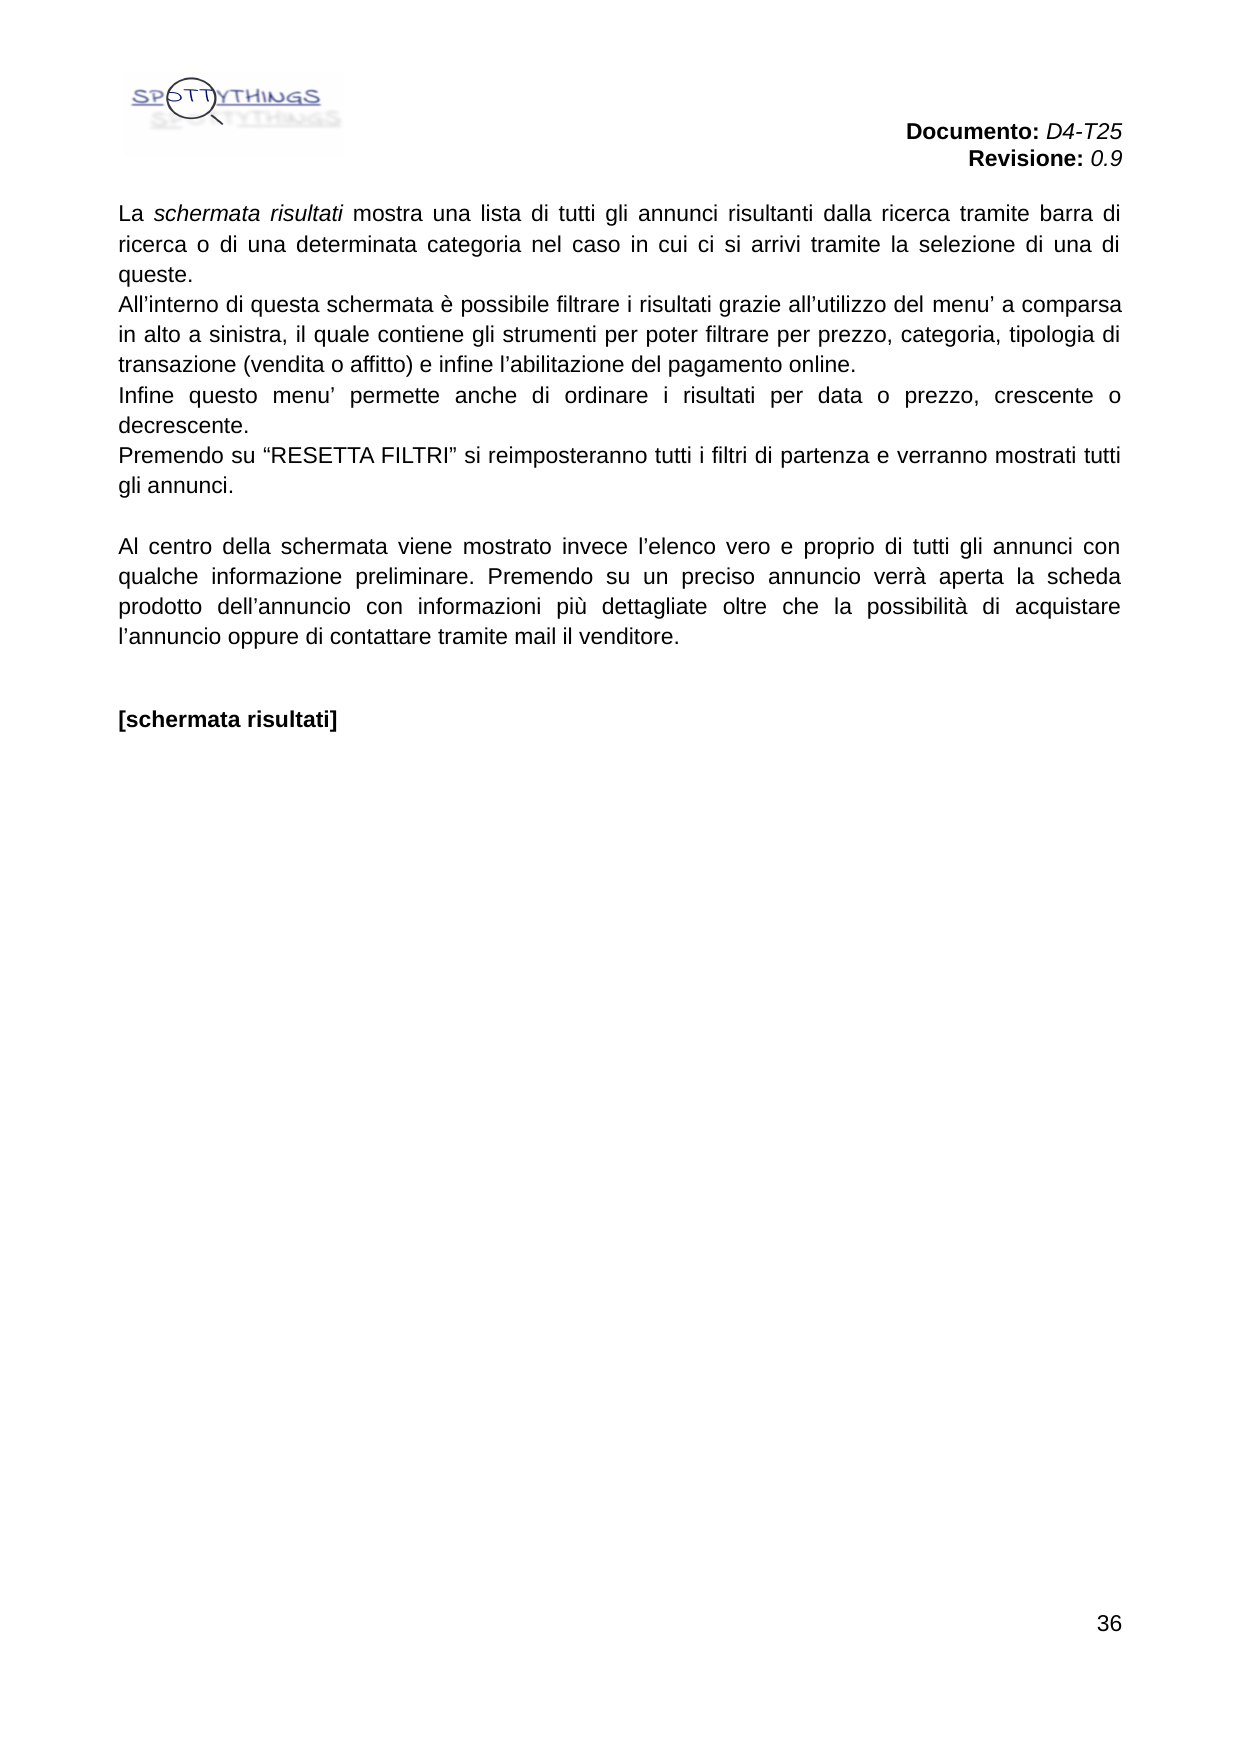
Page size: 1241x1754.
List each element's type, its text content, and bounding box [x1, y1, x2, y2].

text [schermata risultati] [118, 706, 1122, 732]
text Al centro della schermata viene mostrato invece l’elenco vero e proprio di tutti gli annunci con qualche informazione preliminare. Premendo su un preciso annuncio verrà aperta la scheda prodotto dell’annuncio con informazioni più dettagliate oltre che la possibilità di acquistare l’annuncio oppure di contattare tramite mail il venditore. [118, 533, 1122, 649]
text La schermata risultati mostra una lista di tutti gli annunci risultanti dalla ricerca tramite barra di ricerca o di una determinata categoria nel caso in cui ci si arrivi tramite la selezione di una di queste. [118, 200, 1122, 287]
text Premendo su “RESETTA FILTRI” si reimposteranno tutti i filtri di partenza e verranno mostrati tutti gli annunci. [118, 442, 1122, 498]
text All’interno di questa schermata è possibile filtrare i risultati grazie all’utilizzo del menu’ a comparsa in alto a sinistra, il quale contiene gli strumenti per poter filtrare per prezzo, categoria, tipologia di transazione (vendita o affitto) e infine l’abilitazione del pagamento online. [118, 291, 1122, 378]
text Infine questo menu’ permette anche di ordinare i risultati per data o prezzo, crescente o decrescente. [118, 382, 1122, 438]
picture [123, 73, 345, 156]
